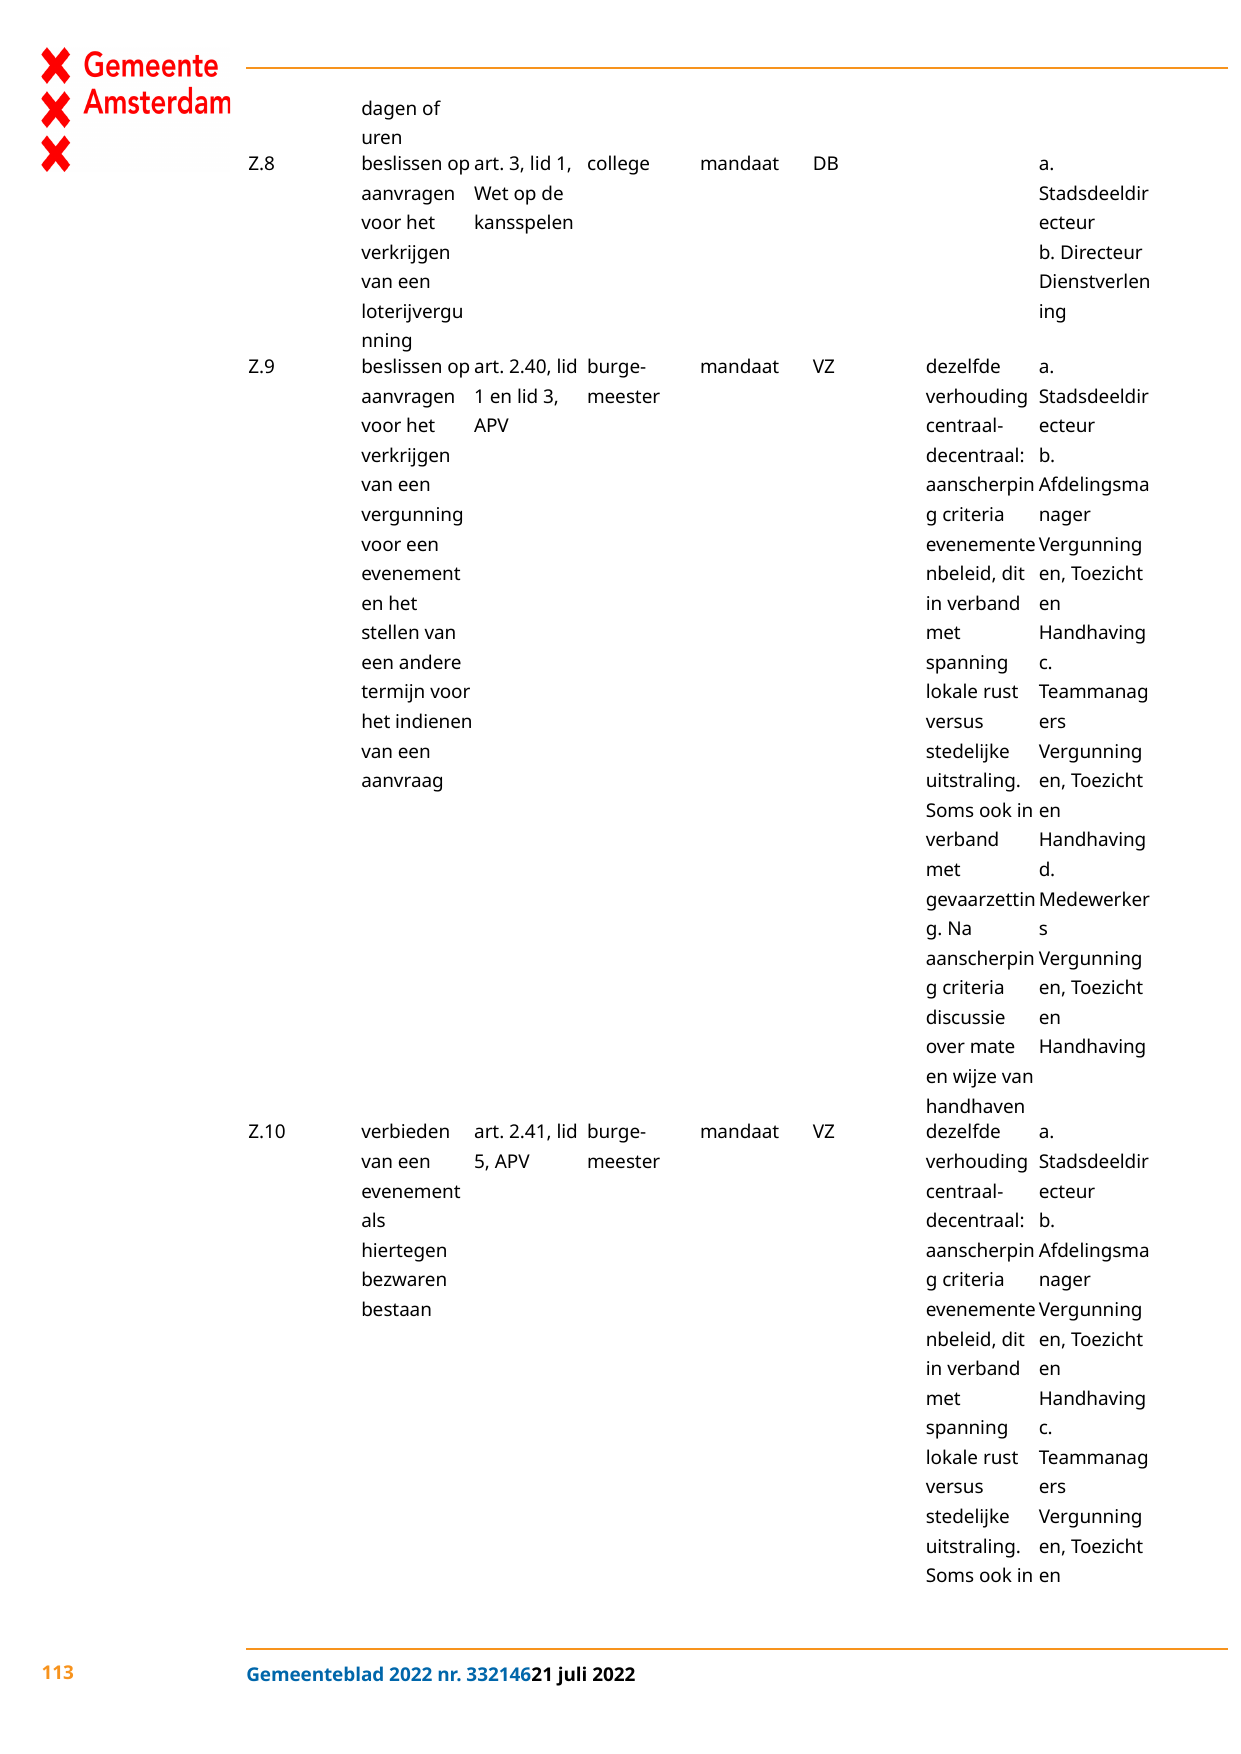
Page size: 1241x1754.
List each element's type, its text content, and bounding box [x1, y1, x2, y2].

table_cell a. Stadsdeeldirecteur b. Afdelingsmanager Vergunningen, Toezicht en Handhaving c. Teammanagers Vergunningen, Toezicht en Handhaving d. Medewerkers Vergunningen, Toezicht en Handhaving [1039, 353, 1152, 1119]
table_cell [700, 95, 813, 150]
table_cell [1039, 95, 1152, 150]
table_cell VZ [813, 1119, 926, 1588]
table_cell DB [813, 150, 926, 353]
table_cell mandaat [700, 353, 813, 1119]
table_cell Z.8 [248, 150, 361, 353]
table_cell art. 3, lid 1, Wet op de kansspelen [474, 150, 587, 353]
table_cell [587, 95, 700, 150]
table_cell dagen of uren [361, 95, 474, 150]
table_cell dezelfde verhouding centraal-decentraal: aanscherping criteria evenementenbeleid, dit in verband met spanning lokale rust versus stedelijke uitstraling. Soms ook in verband met gevaarzetting. Na aanscherping criteria discussie over mate en wijze van handhaven [926, 353, 1038, 1119]
table_cell college [587, 150, 700, 353]
table_cell art. 2.41, lid 5, APV [474, 1119, 587, 1588]
table_cell Z.10 [248, 1119, 361, 1588]
table_cell [926, 95, 1038, 150]
table_cell beslissen op aanvragen voor het verkrijgen van een vergunning voor een evenement en het stellen van een andere termijn voor het indienen van een aanvraag [361, 353, 474, 1119]
table_cell burge-meester [587, 1119, 700, 1588]
table_cell [813, 95, 926, 150]
table_cell a. Stadsdeeldirecteur b. Directeur Dienstverlening [1039, 150, 1152, 353]
table_cell [248, 95, 361, 150]
table_cell burge-meester [587, 353, 700, 1119]
table_cell dezelfde verhouding centraal-decentraal: aanscherping criteria evenementenbeleid, dit in verband met spanning lokale rust versus stedelijke uitstraling. Soms ook in [926, 1119, 1038, 1588]
table_cell [474, 95, 587, 150]
table_cell mandaat [700, 150, 813, 353]
table_cell verbieden van een evenement als hiertegen bezwaren bestaan [361, 1119, 474, 1588]
table_cell mandaat [700, 1119, 813, 1588]
picture [41, 47, 231, 172]
table_cell beslissen op aanvragen voor het verkrijgen van een loterijvergunning [361, 150, 474, 353]
table_cell art. 2.40, lid 1 en lid 3, APV [474, 353, 587, 1119]
table_cell [926, 150, 1038, 353]
table_cell a. Stadsdeeldirecteur b. Afdelingsmanager Vergunningen, Toezicht en Handhaving c. Teammanagers Vergunningen, Toezicht en [1039, 1119, 1152, 1588]
table_cell Z.9 [248, 353, 361, 1119]
table_cell VZ [813, 353, 926, 1119]
